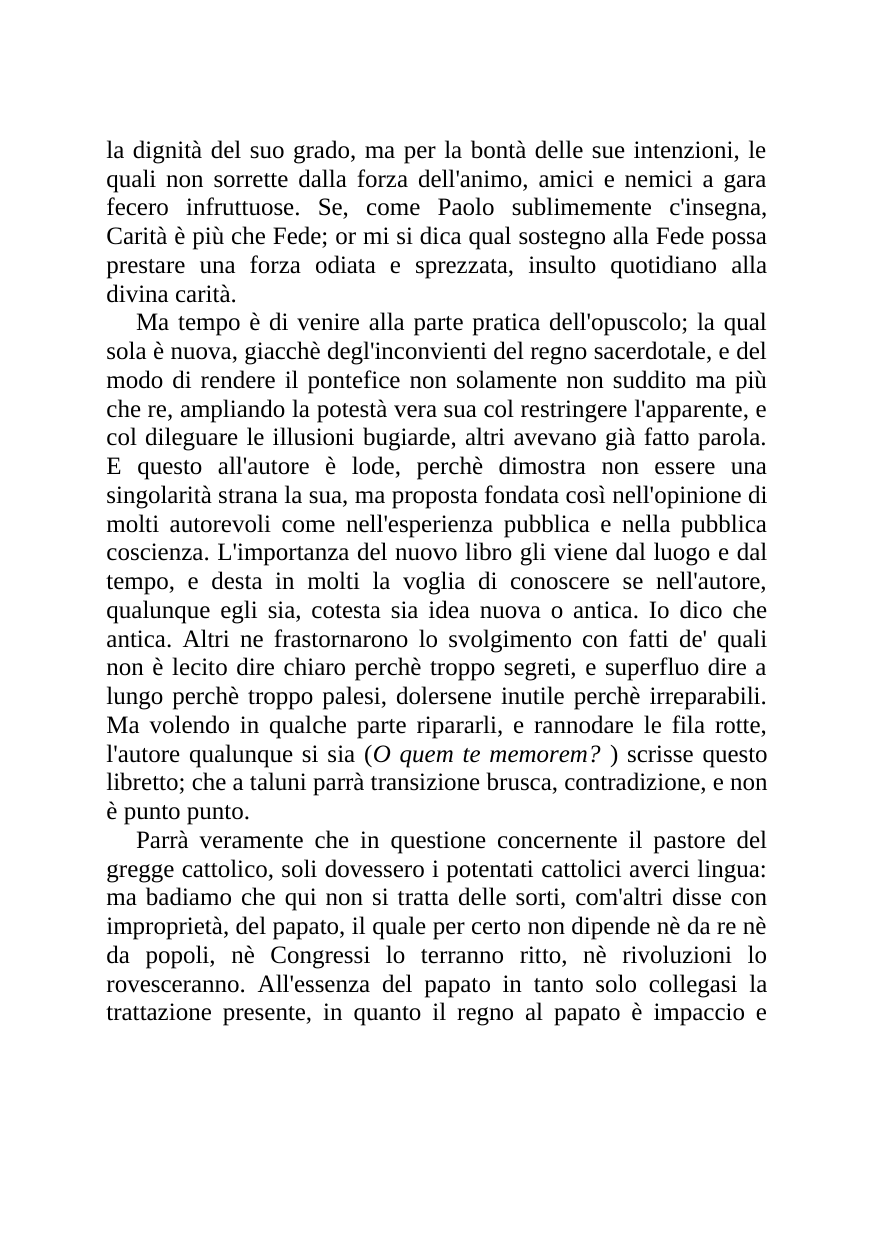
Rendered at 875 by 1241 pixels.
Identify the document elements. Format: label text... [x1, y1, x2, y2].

text Parrà veramente che in questione concernente il pastore del gregge cattolico, soli dovessero i potentati cattolici averci lingua: ma badiamo che qui non si tratta delle sorti, com'altri disse con improprietà, del papato, il quale per certo non dipende nè da re nè da popoli, nè Congressi lo terranno ritto, nè rivoluzioni lo rovesceranno. All'essenza del papato in tanto solo collegasi la trattazione presente, in quanto il regno al papato è impaccio e [106, 825, 768, 1026]
text Ma tempo è di venire alla parte pratica dell'opuscolo; la qual sola è nuova, giacchè degl'inconvienti del regno sacerdotale, e del modo di rendere il pontefice non solamente non suddito ma più che re, ampliando la potestà vera sua col restringere l'apparente, e col dileguare le illusioni bugiarde, altri avevano già fatto parola. E questo all'autore è lode, perchè dimostra non essere una singolarità strana la sua, ma proposta fondata così nell'opinione di molti autorevoli come nell'esperienza pubblica e nella pubblica coscienza. L'importanza del nuovo libro gli viene dal luogo e dal tempo, e desta in molti la voglia di conoscere se nell'autore, qualunque egli sia, cotesta sia idea nuova o antica. Io dico che antica. Altri ne frastornarono lo svolgimento con fatti de' quali non è lecito dire chiaro perchè troppo segreti, e superfluo dire a lungo perchè troppo palesi, dolersene inutile perchè irreparabili. Ma volendo in qualche parte ripararli, e rannodare le fila rotte, l'autore qualunque si sia (O quem te memorem? ) scrisse questo libretto; che a taluni parrà transizione brusca, contradizione, e non è punto punto. [106, 307, 768, 825]
text la dignità del suo grado, ma per la bontà delle sue intenzioni, le quali non sorrette dalla forza dell'animo, amici e nemici a gara fecero infruttuose. Se, come Paolo sublimemente c'insegna, Carità è più che Fede; or mi si dica qual sostegno alla Fede possa prestare una forza odiata e sprezzata, insulto quotidiano alla divina carità. [106, 135, 768, 307]
